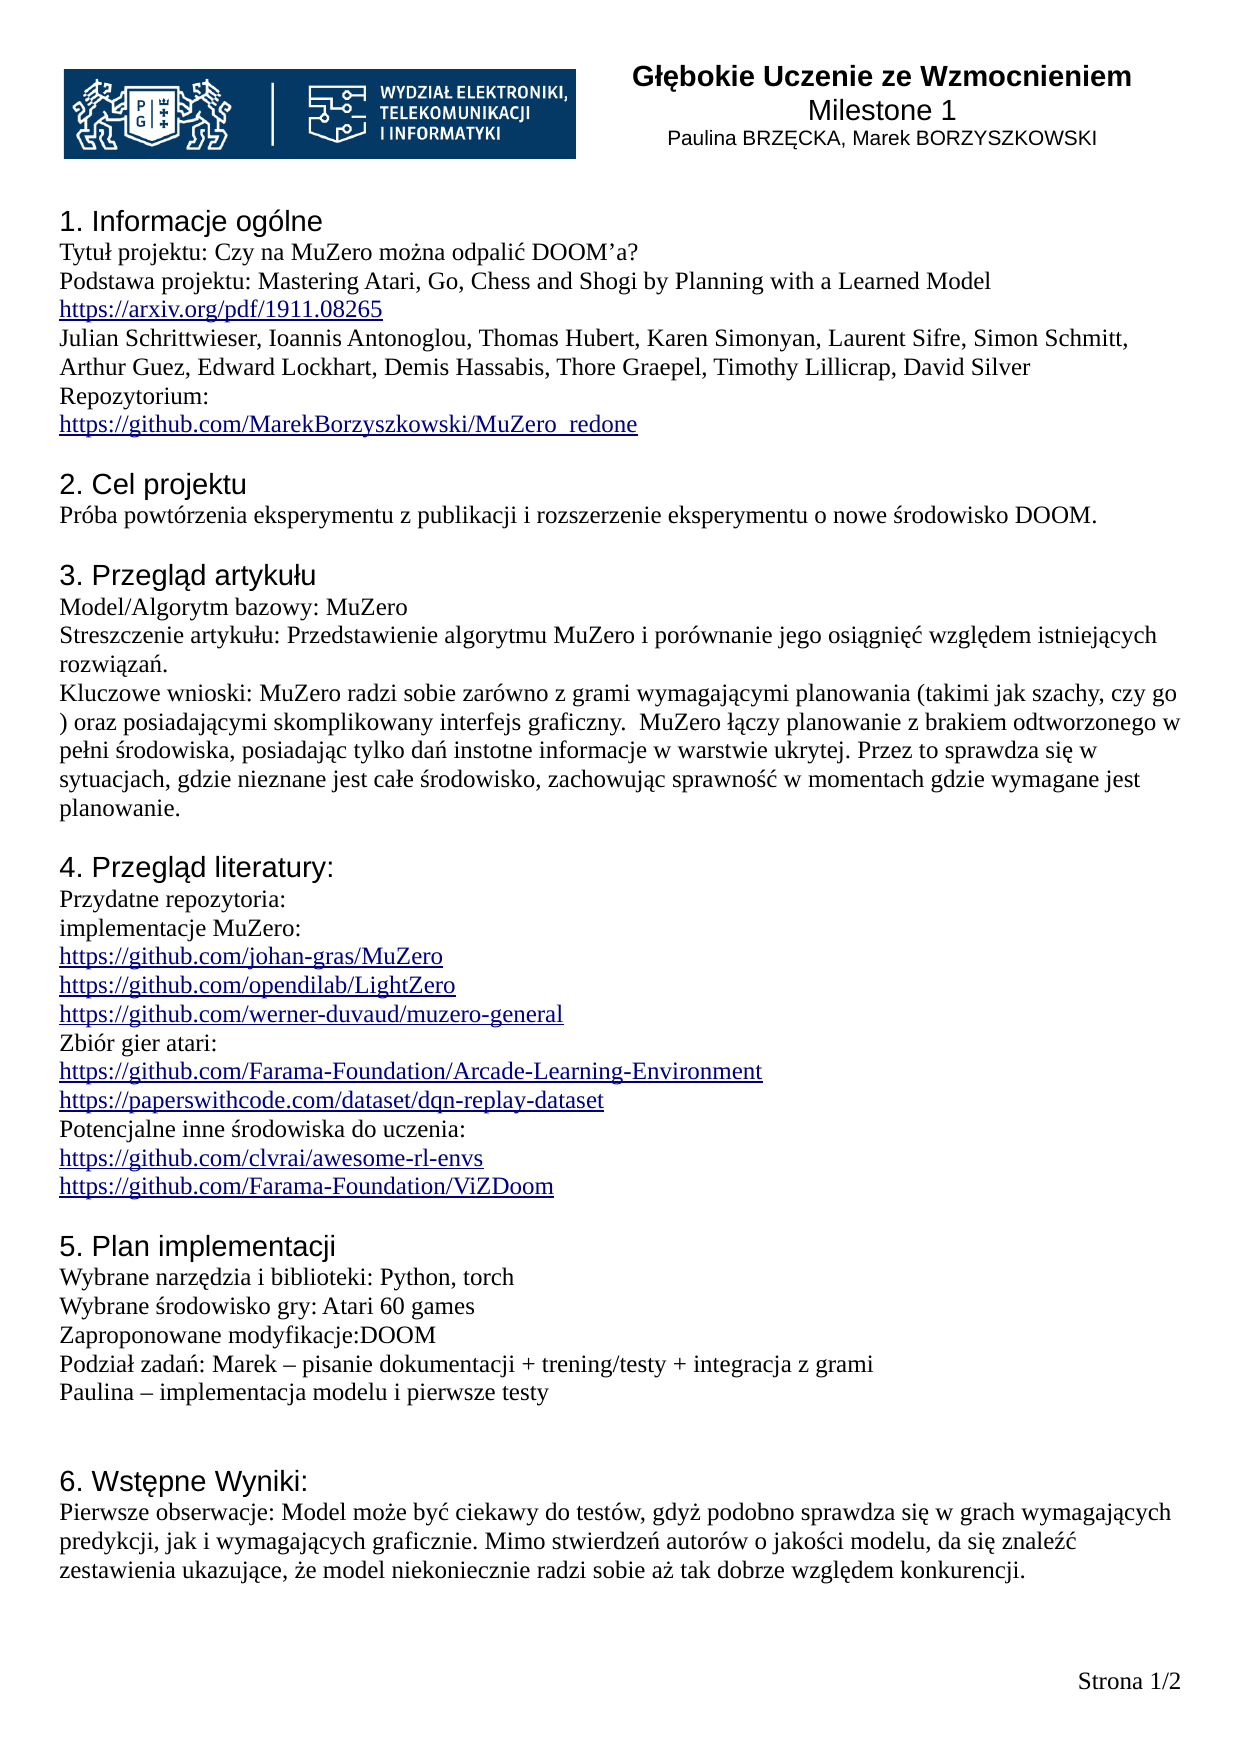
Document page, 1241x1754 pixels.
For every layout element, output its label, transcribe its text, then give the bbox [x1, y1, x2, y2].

text https://github.com/MarekBorzyszkowski/MuZero_redone [59, 409, 1181, 438]
text Pierwsze obserwacje: Model może być ciekawy do testów, gdyż podobno sprawdza się w grach wymagających predykcji, jak i wymagających graficznie. Mimo stwierdzeń autorów o jakości modelu, da się znaleźć zestawienia ukazujące, że model niekoniecznie radzi sobie aż tak dobrze względem konkurencji. [59, 1497, 1181, 1583]
text https://github.com/Farama-Foundation/Arcade-Learning-Environment [59, 1056, 1181, 1085]
text Wybrane środowisko gry: Atari 60 games [59, 1291, 1181, 1320]
picture [63, 69, 576, 159]
text Model/Algorytm bazowy: MuZero [59, 592, 1181, 620]
text 2. Cel projektu [59, 467, 1181, 501]
text Kluczowe wnioski: MuZero radzi sobie zarówno z grami wymagającymi planowania (takimi jak szachy, czy go ) oraz posiadającymi skomplikowany interfejs graficzny. MuZero łączy planowanie z brakiem odtworzonego w pełni środowiska, posiadając tylko dań instotne informacje w warstwie ukrytej. Przez to sprawdza się w sytuacjach, gdzie nieznane jest całe środowisko, zachowując sprawność w momentach gdzie wymagane jest planowanie. [59, 678, 1181, 822]
text 6. Wstępne Wyniki: [59, 1464, 1181, 1497]
text 5. Plan implementacji [59, 1229, 1181, 1262]
text https://github.com/Farama-Foundation/ViZDoom [59, 1171, 1181, 1200]
text https://github.com/werner-duvaud/muzero-general [59, 999, 1181, 1028]
text https://paperswithcode.com/dataset/dqn-replay-dataset [59, 1085, 1181, 1114]
text Przydatne repozytoria: [59, 884, 1181, 913]
text https://github.com/clvrai/awesome-rl-envs [59, 1143, 1181, 1171]
text Streszczenie artykułu: Przedstawienie algorytmu MuZero i porównanie jego osiągnięć względem istniejących rozwiązań. [59, 620, 1181, 678]
text Podział zadań: Marek – pisanie dokumentacji + trening/testy + integracja z grami [59, 1349, 1181, 1377]
text https://github.com/opendilab/LightZero [59, 970, 1181, 999]
text Paulina – implementacja modelu i pierwsze testy [59, 1377, 1181, 1406]
text 3. Przegląd artykułu [59, 558, 1181, 592]
text Zaproponowane modyfikacje:DOOM [59, 1320, 1181, 1349]
text https://arxiv.org/pdf/1911.08265 [59, 294, 1181, 323]
text 1. Informacje ogólne [59, 203, 1181, 237]
text Tytuł projektu: Czy na MuZero można odpalić DOOM’a? [59, 237, 1181, 266]
text implementacje MuZero: https://github.com/johan-gras/MuZero [59, 913, 1181, 970]
text Podstawa projektu: Mastering Atari, Go, Chess and Shogi by Planning with a Learned Model [59, 266, 1181, 294]
text 4. Przegląd literatury: [59, 850, 1181, 884]
text Potencjalne inne środowiska do uczenia: [59, 1114, 1181, 1143]
text Próba powtórzenia eksperymentu z publikacji i rozszerzenie eksperymentu o nowe środowisko DOOM. [59, 501, 1181, 529]
text Repozytorium: [59, 381, 1181, 409]
text Zbiór gier atari: [59, 1028, 1181, 1056]
text Wybrane narzędzia i biblioteki: Python, torch [59, 1262, 1181, 1291]
text Julian Schrittwieser, Ioannis Antonoglou, Thomas Hubert, Karen Simonyan, Laurent Sifre, Simon Schmitt, Arthur Guez, Edward Lockhart, Demis Hassabis, Thore Graepel, Timothy Lillicrap, David Silver [59, 323, 1181, 381]
